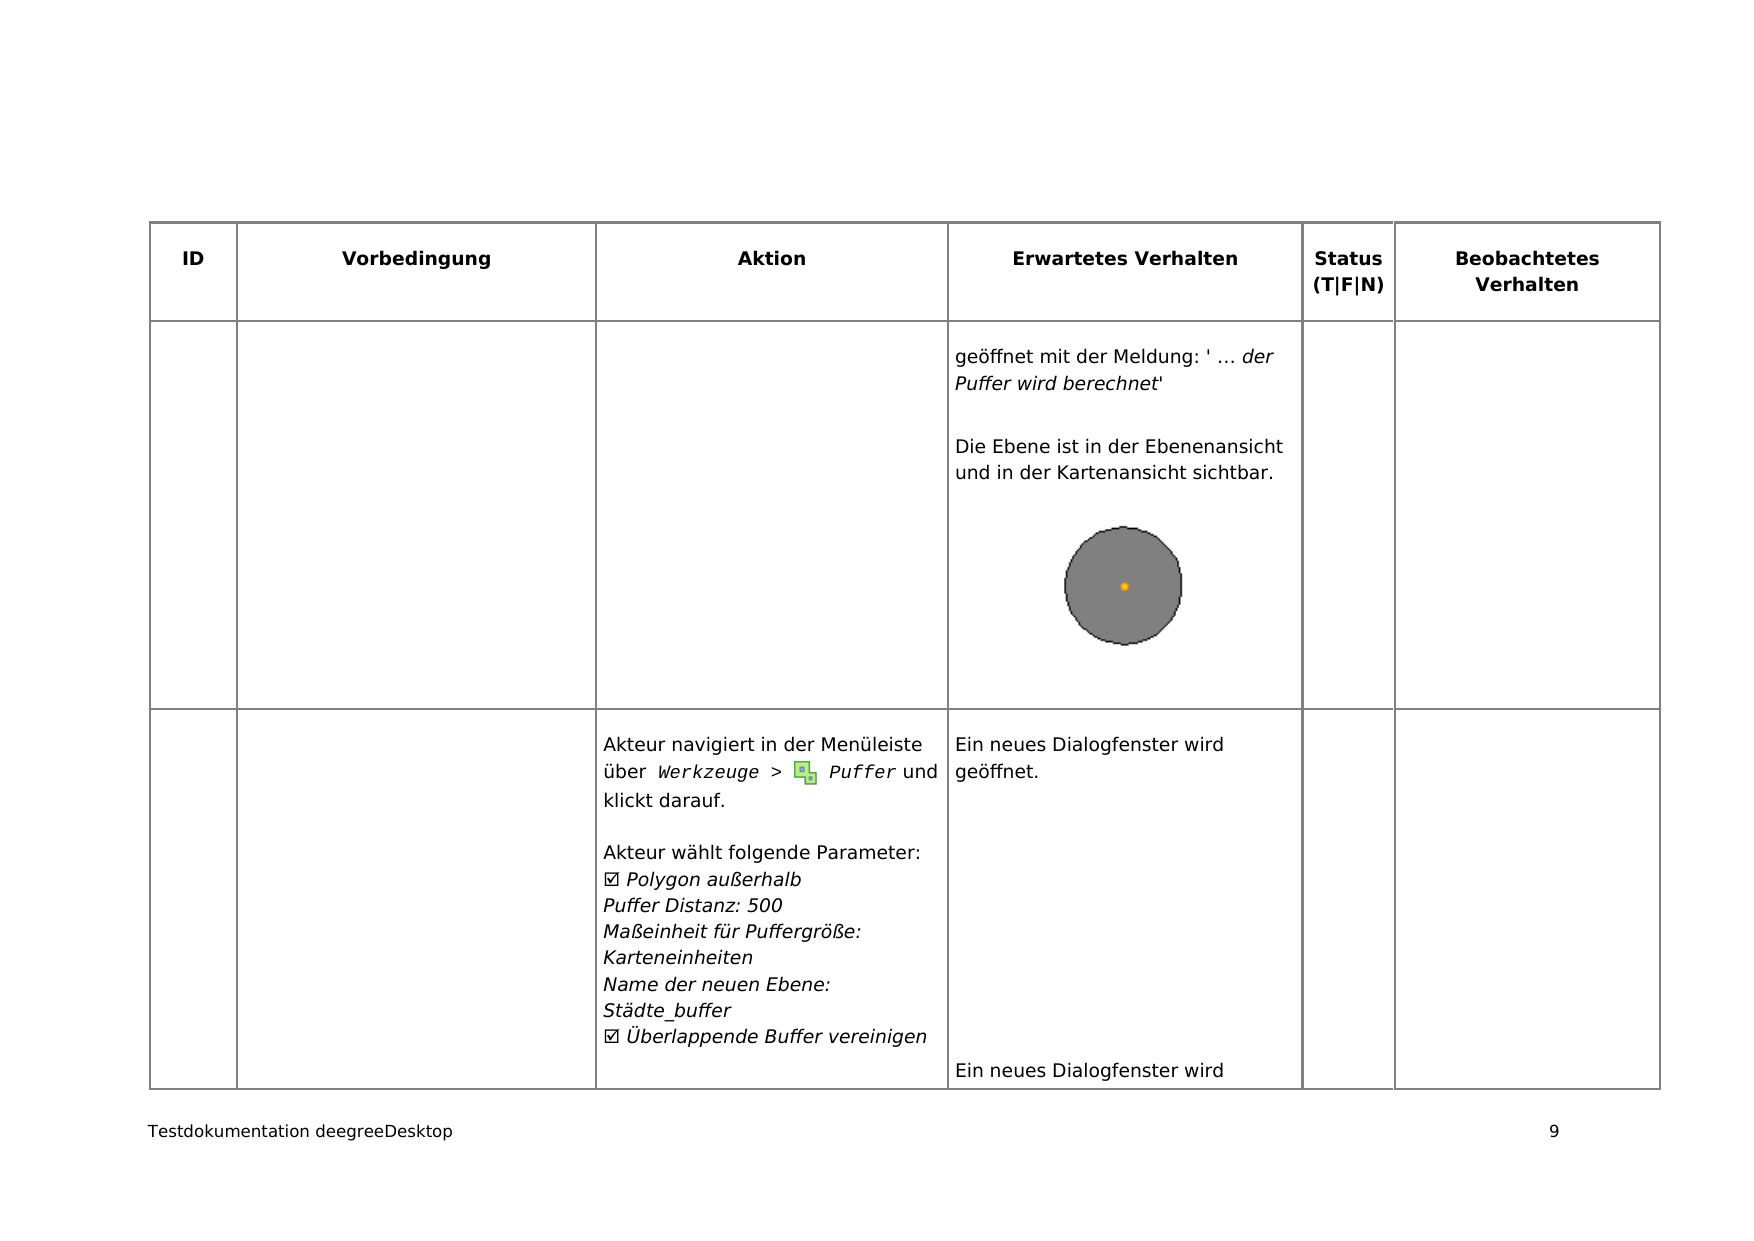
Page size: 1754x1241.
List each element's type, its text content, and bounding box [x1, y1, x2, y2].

table_cell [597, 322, 947, 708]
table_cell [1304, 322, 1393, 708]
table_header Beobachtetes Verhalten [1396, 224, 1659, 320]
table_cell geöffnet mit der Meldung: ' … der Puffer wird berechnet' Die Ebene ist in der Ebenenansicht und in der Kartenansicht sichtbar. [949, 322, 1301, 708]
table_header Vorbedingung [238, 224, 595, 320]
table_cell [1396, 322, 1659, 708]
table_header Status (T|F|N) [1304, 224, 1393, 320]
table_header ID [151, 224, 236, 320]
table_cell [238, 710, 595, 1088]
table_cell [151, 710, 236, 1088]
picture [793, 760, 818, 786]
table_cell [238, 322, 595, 708]
picture [1005, 506, 1245, 658]
table_cell Akteur navigiert in der Menüleiste über Werkzeuge > Puffer und klickt darauf. Akteur wählt folgende Parameter:  Polygon außerhalb Puffer Distanz: 500 Maßeinheit für Puffergröße: Karteneinheiten Name der neuen Ebene: Städte_buffer  Überlappende Buffer vereinigen [597, 710, 947, 1088]
table_cell Ein neues Dialogfenster wird geöffnet. Ein neues Dialogfenster wird [949, 710, 1301, 1088]
table_header Erwartetes Verhalten [949, 224, 1301, 320]
table_header Aktion [597, 224, 947, 320]
table_cell [1304, 710, 1393, 1088]
table_cell [1396, 710, 1659, 1088]
table_cell [151, 322, 236, 708]
